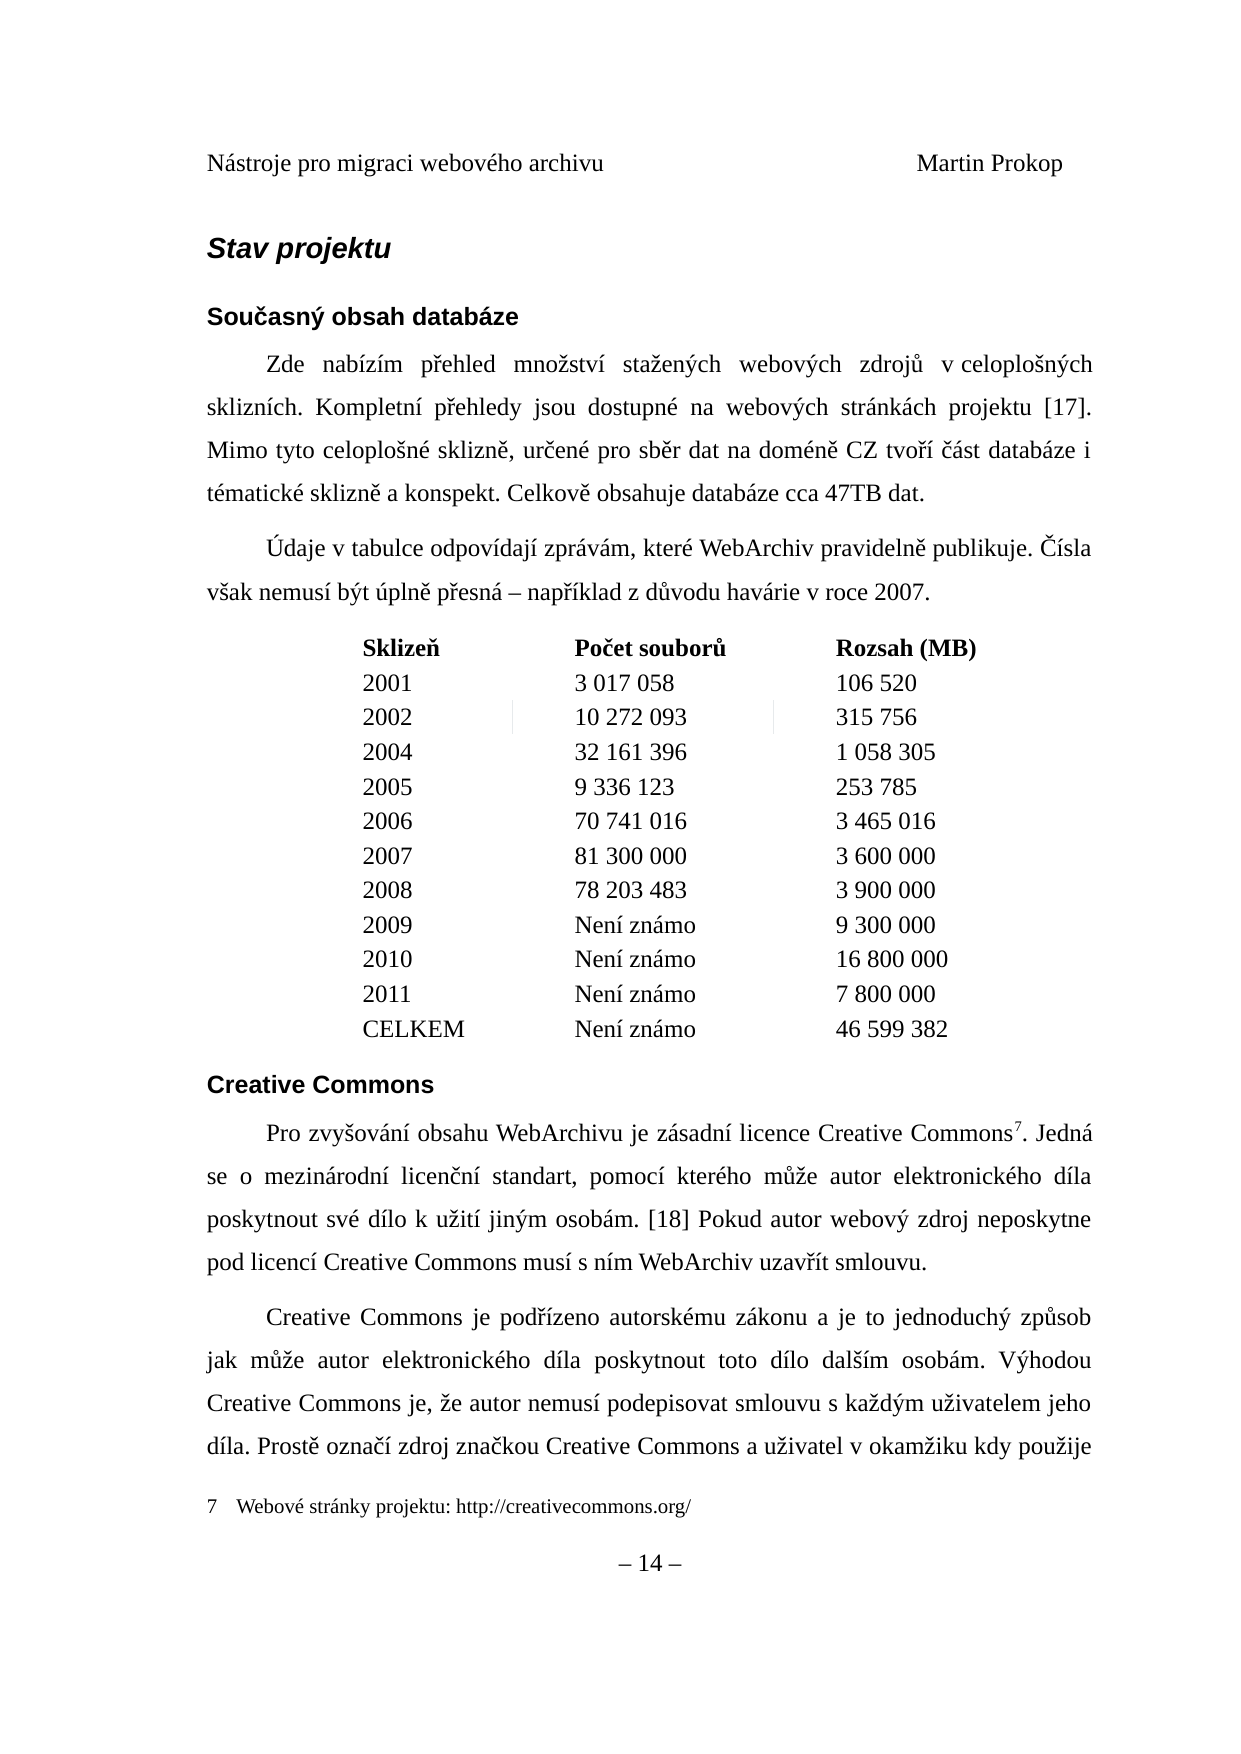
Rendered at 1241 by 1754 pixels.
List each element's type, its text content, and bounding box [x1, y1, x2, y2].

table_cell 7 800 000 [774, 976, 999, 1011]
table_cell 10 272 093 [513, 700, 773, 734]
table_cell 2008 [300, 873, 512, 907]
table_header Sklizeň [300, 630, 512, 665]
text Údaje v tabulce odpovídají zprávám, které WebArchiv pravidelně publikuje. Čísla však nemusí být úplně přesná – například z důvodu havárie v roce 2007. [207, 533, 1093, 605]
table_cell 1 058 305 [774, 734, 999, 769]
table_cell Není známo [513, 942, 773, 976]
table_cell 2002 [300, 700, 512, 734]
table_cell 16 800 000 [774, 942, 999, 976]
table_cell 3 017 058 [513, 665, 773, 699]
subtitle Současný obsah databáze [207, 302, 1093, 331]
table_cell 3 900 000 [774, 873, 999, 907]
subtitle Creative Commons [207, 1070, 1093, 1099]
table_header Rozsah (MB) [774, 630, 999, 665]
table_cell 2009 [300, 907, 512, 942]
text Webové stránky projektu: http://creativecommons.org/ [207, 1494, 1093, 1518]
table_cell 106 520 [774, 665, 999, 699]
table_cell Není známo [513, 1011, 773, 1045]
table_cell 2011 [300, 976, 512, 1011]
text Creative Commons je podřízeno autorskému zákonu a je to jednoduchý způsob jak může autor elektronického díla poskytnout toto dílo dalším osobám. Výhodou Creative Commons je, že autor nemusí podepisovat smlouvu s každým uživatelem jeho díla. Prostě označí zdroj značkou Creative Commons a uživatel v okamžiku kdy použije [207, 1302, 1093, 1460]
table_cell 81 300 000 [513, 838, 773, 872]
table_cell Není známo [513, 907, 773, 942]
table_cell 2005 [300, 769, 512, 803]
table_cell 78 203 483 [513, 873, 773, 907]
table_cell 32 161 396 [513, 734, 773, 769]
table_cell 2010 [300, 942, 512, 976]
table_cell Není známo [513, 976, 773, 1011]
table_cell 2006 [300, 803, 512, 838]
table_cell 2004 [300, 734, 512, 769]
table_cell 2007 [300, 838, 512, 872]
table_cell 253 785 [774, 769, 999, 803]
table_header Počet souborů [513, 630, 773, 665]
text Pro zvyšování obsahu WebArchivu je zásadní licence Creative Commons. Jedná se o mezinárodní licenční standart, pomocí kterého může autor elektronického díla poskytnout své dílo k užití jiným osobám. [18] Pokud autor webový zdroj neposkytne pod licencí Creative Commons musí s ním WebArchiv uzavřít smlouvu. [207, 1118, 1093, 1276]
table_cell 9 300 000 [774, 907, 999, 942]
table_cell 2001 [300, 665, 512, 699]
subtitle Stav projektu [207, 231, 1093, 264]
table_cell 3 465 016 [774, 803, 999, 838]
table_cell 46 599 382 [774, 1011, 999, 1045]
table_cell 315 756 [774, 700, 999, 734]
table_cell CELKEM [300, 1011, 512, 1045]
table_cell 3 600 000 [774, 838, 999, 872]
table_cell 70 741 016 [513, 803, 773, 838]
table_cell 9 336 123 [513, 769, 773, 803]
text Zde nabízím přehled množství stažených webových zdrojů v celoplošných sklizních. Kompletní přehledy jsou dostupné na webových stránkách projektu [17]. Mimo tyto celoplošné sklizně, určené pro sběr dat na doméně CZ tvoří část databáze i tématické sklizně a konspekt. Celkově obsahuje databáze cca 47TB dat. [207, 349, 1093, 507]
